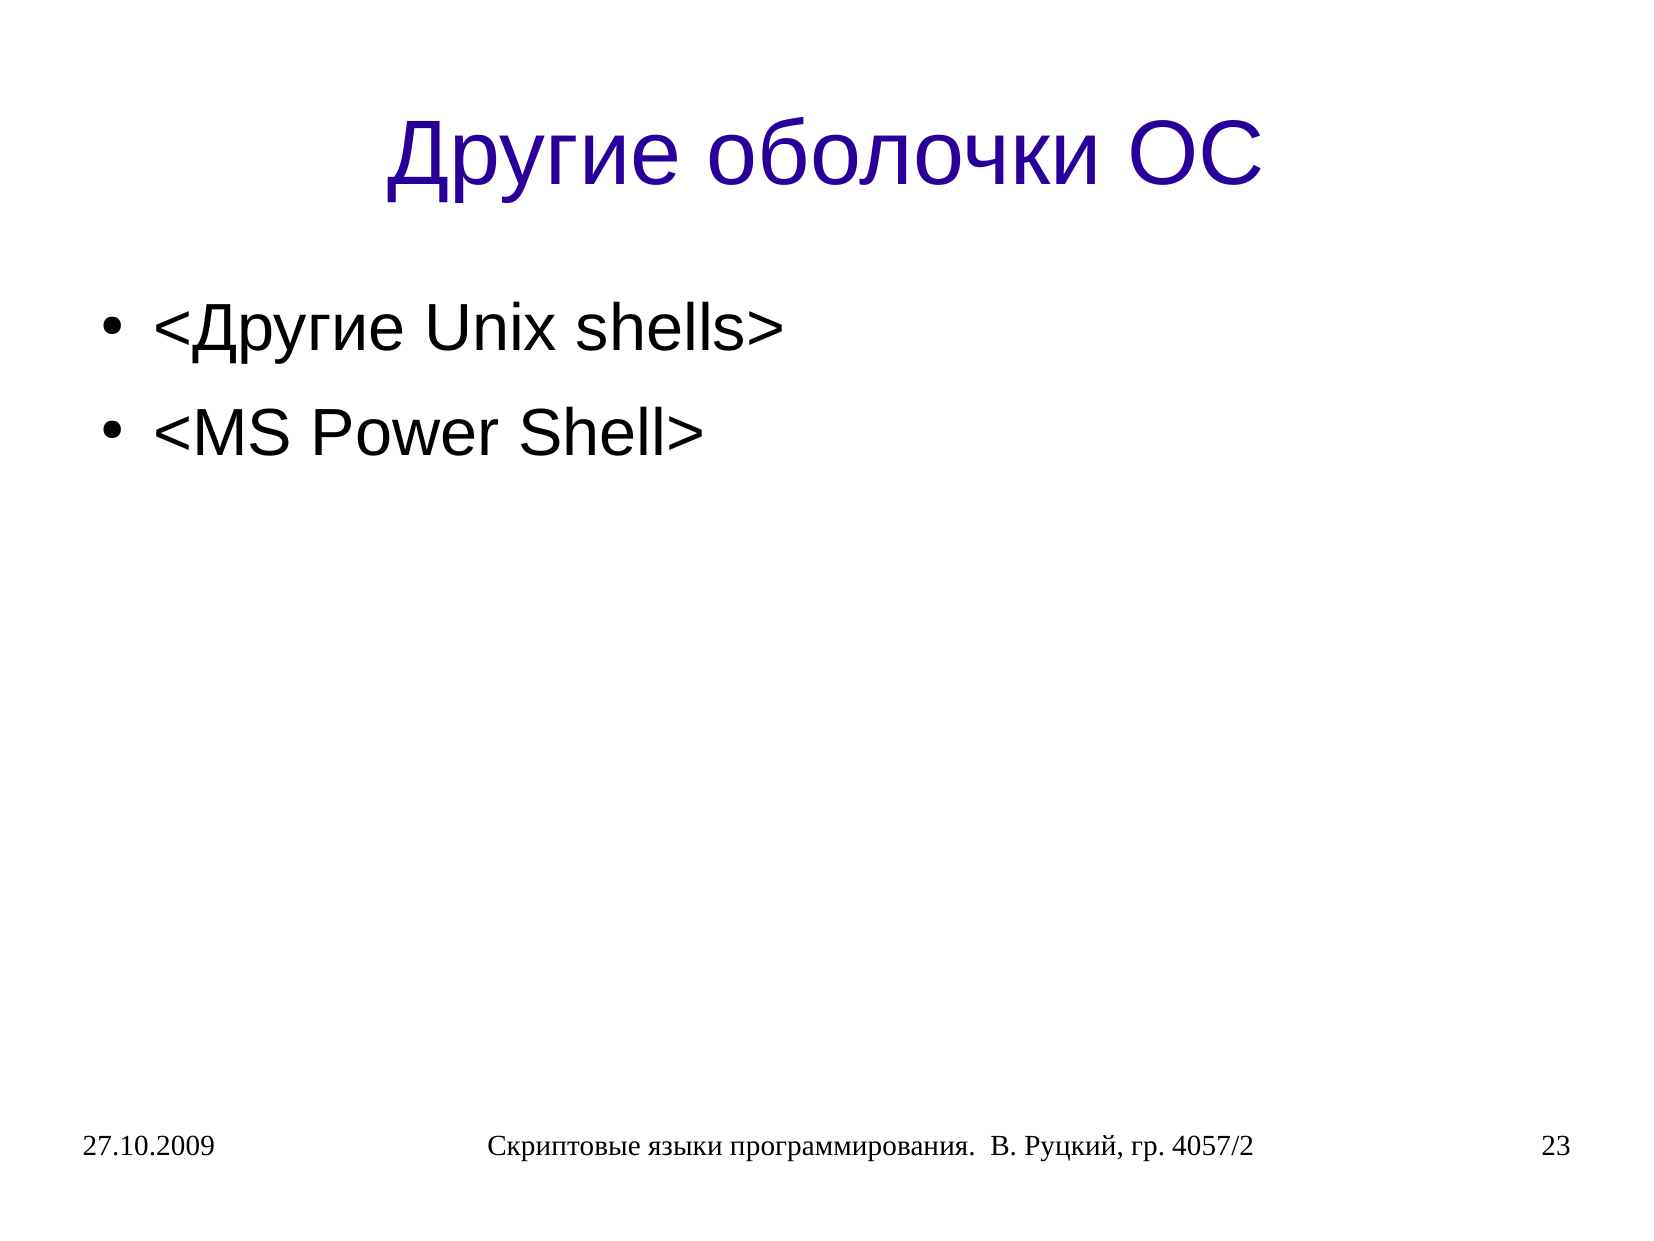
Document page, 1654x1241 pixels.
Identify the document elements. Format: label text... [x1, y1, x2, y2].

title Другие оболочки ОС [82, 49, 1571, 257]
list <Другие Unix shells> <MS Power Shell> [82, 290, 1571, 1109]
